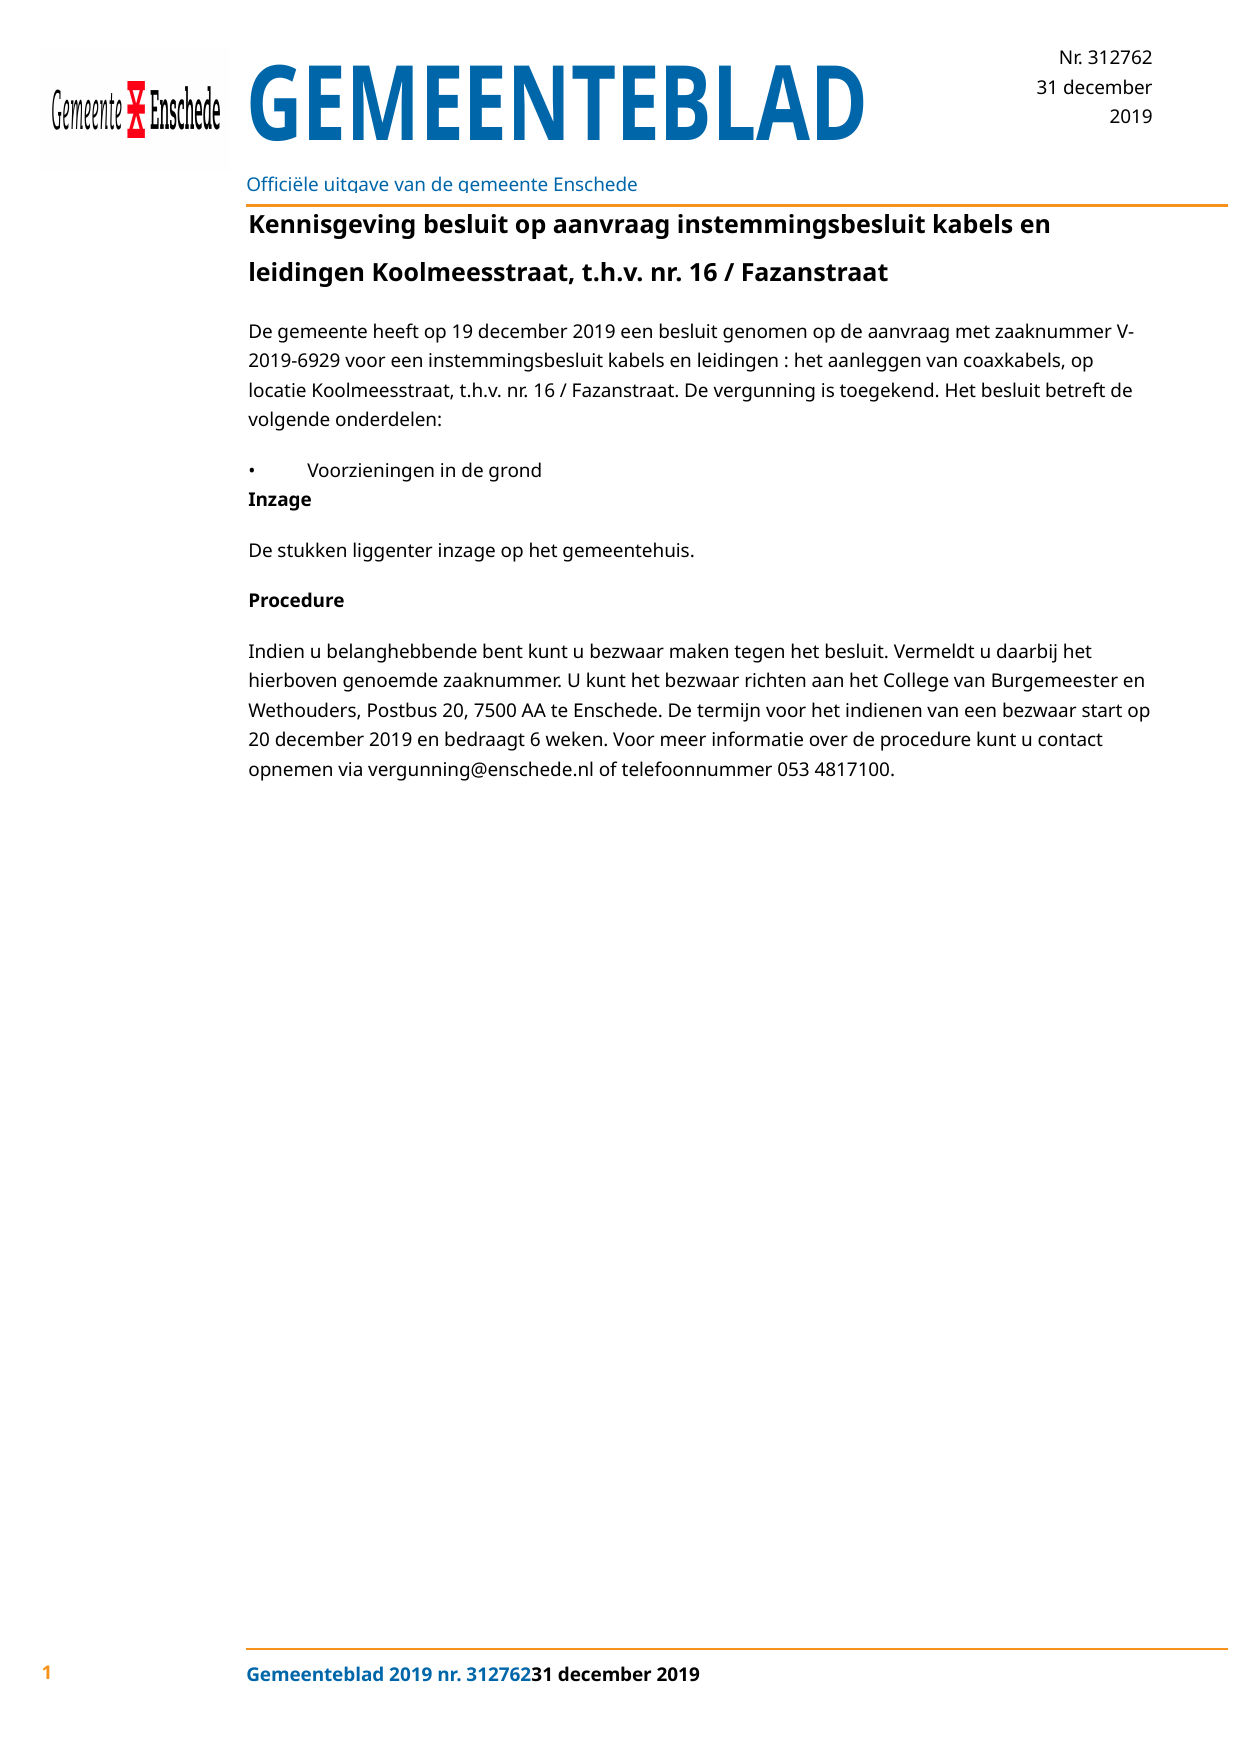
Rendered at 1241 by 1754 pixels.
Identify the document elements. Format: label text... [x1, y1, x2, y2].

text Procedure [248, 587, 1152, 613]
text De stukken liggenter inzage op het gemeentehuis. [248, 537, 1152, 563]
picture [41, 47, 231, 172]
text Kennisgeving besluit op aanvraag instemmingsbesluit kabels en leidingen Koolmeesstraat, t.h.v. nr. 16 / Fazanstraat [248, 207, 1152, 288]
text Indien u belanghebbende bent kunt u bezwaar maken tegen het besluit. Vermeldt u daarbij het hierboven genoemde zaaknummer. U kunt het bezwaar richten aan het College van Burgemees­ter en Wethouders, Postbus 20, 7500 AA te Enschede. De termijn voor het indienen van een bezwaar start op 20 december 2019 en bedraagt 6 weken. Voor meer informatie over de procedure kunt u contact opnemen via vergunning@enschede.nl of telefoonnummer 053 4817100. [248, 638, 1152, 782]
text De gemeente heeft op 19 december 2019 een besluit genomen op de aanvraag met zaaknummer V-2019-6929 voor een instemmingsbesluit kabels en leidingen : het aanleggen van coaxkabels, op locatie Koolmeesstraat, t.h.v. nr. 16 / Fazanstraat. De vergunning is toegekend. Het besluit betreft de volgende onderdelen: [248, 318, 1152, 432]
list Voorzieningen in de grond [248, 457, 1152, 483]
text Inzage [248, 487, 1152, 512]
